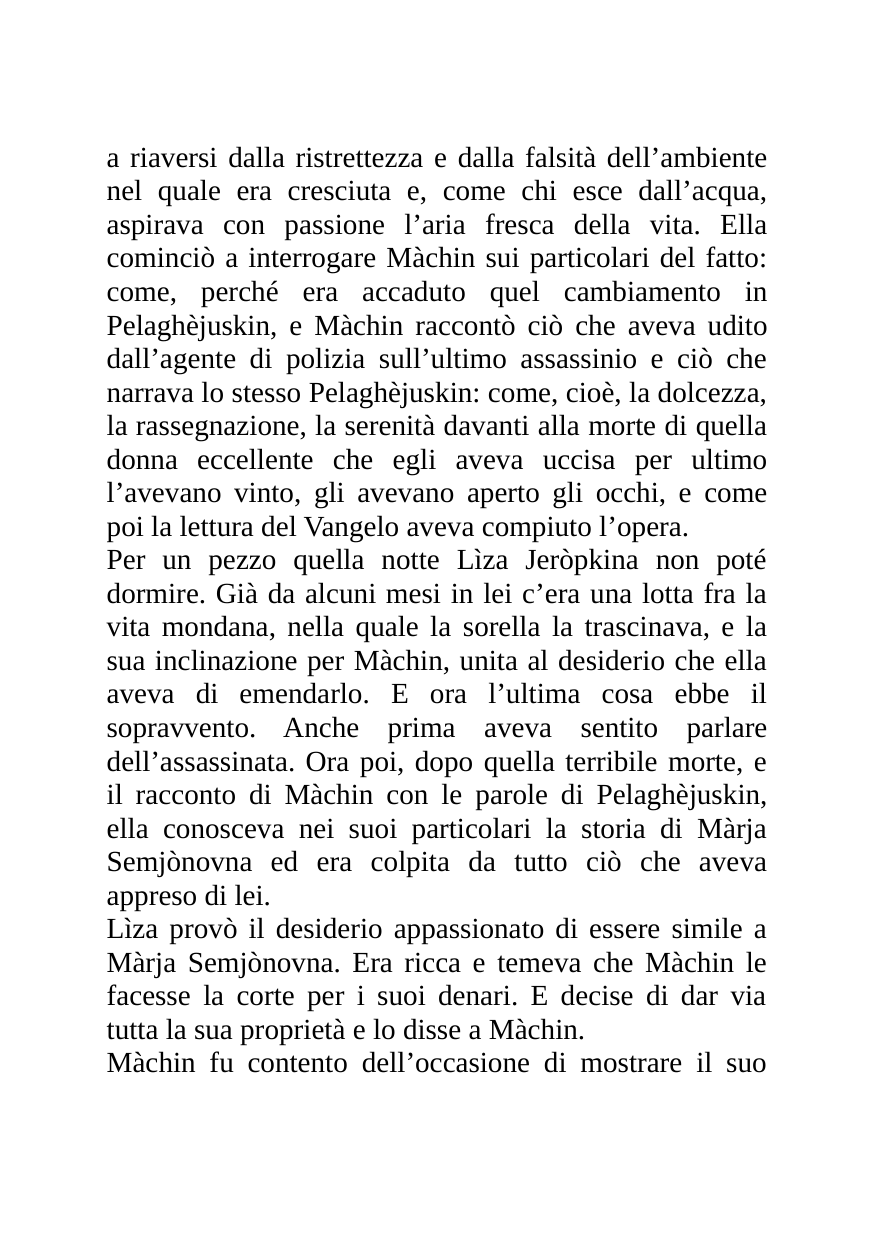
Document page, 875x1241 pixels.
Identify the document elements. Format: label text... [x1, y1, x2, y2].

text a riaversi dalla ristrettezza e dalla falsità dell’ambiente nel quale era cresciuta e, come chi esce dall’acqua, aspirava con passione l’aria fresca della vita. Ella cominciò a interrogare Màchin sui particolari del fatto: come, perché era accaduto quel cambiamento in Pelaghèjuskin, e Màchin raccontò ciò che aveva udito dall’agente di polizia sull’ultimo assassinio e ciò che narrava lo stesso Pelaghèjuskin: come, cioè, la dolcezza, la rassegnazione, la serenità davanti alla morte di quella donna eccellente che egli aveva uccisa per ultimo l’avevano vinto, gli avevano aperto gli occhi, e come poi la lettura del Vangelo aveva compiuto l’opera. [106, 140, 768, 542]
text Lìza provò il desiderio appassionato di essere simile a Màrja Semjònovna. Era ricca e temeva che Màchin le facesse la corte per i suoi denari. E decise di dar via tutta la sua proprietà e lo disse a Màchin. [106, 911, 768, 1046]
text Màchin fu contento dell’occasione di mostrare il suo [106, 1046, 768, 1079]
text Per un pezzo quella notte Lìza Jeròpkina non poté dormire. Già da alcuni mesi in lei c’era una lotta fra la vita mondana, nella quale la sorella la trascinava, e la sua inclinazione per Màchin, unita al desiderio che ella aveva di emendarlo. E ora l’ultima cosa ebbe il sopravvento. Anche prima aveva sentito parlare dell’assassinata. Ora poi, dopo quella terribile morte, e il racconto di Màchin con le parole di Pelaghèjuskin, ella conosceva nei suoi particolari la storia di Màrja Semjònovna ed era colpita da tutto ciò che aveva appreso di lei. [106, 542, 768, 911]
